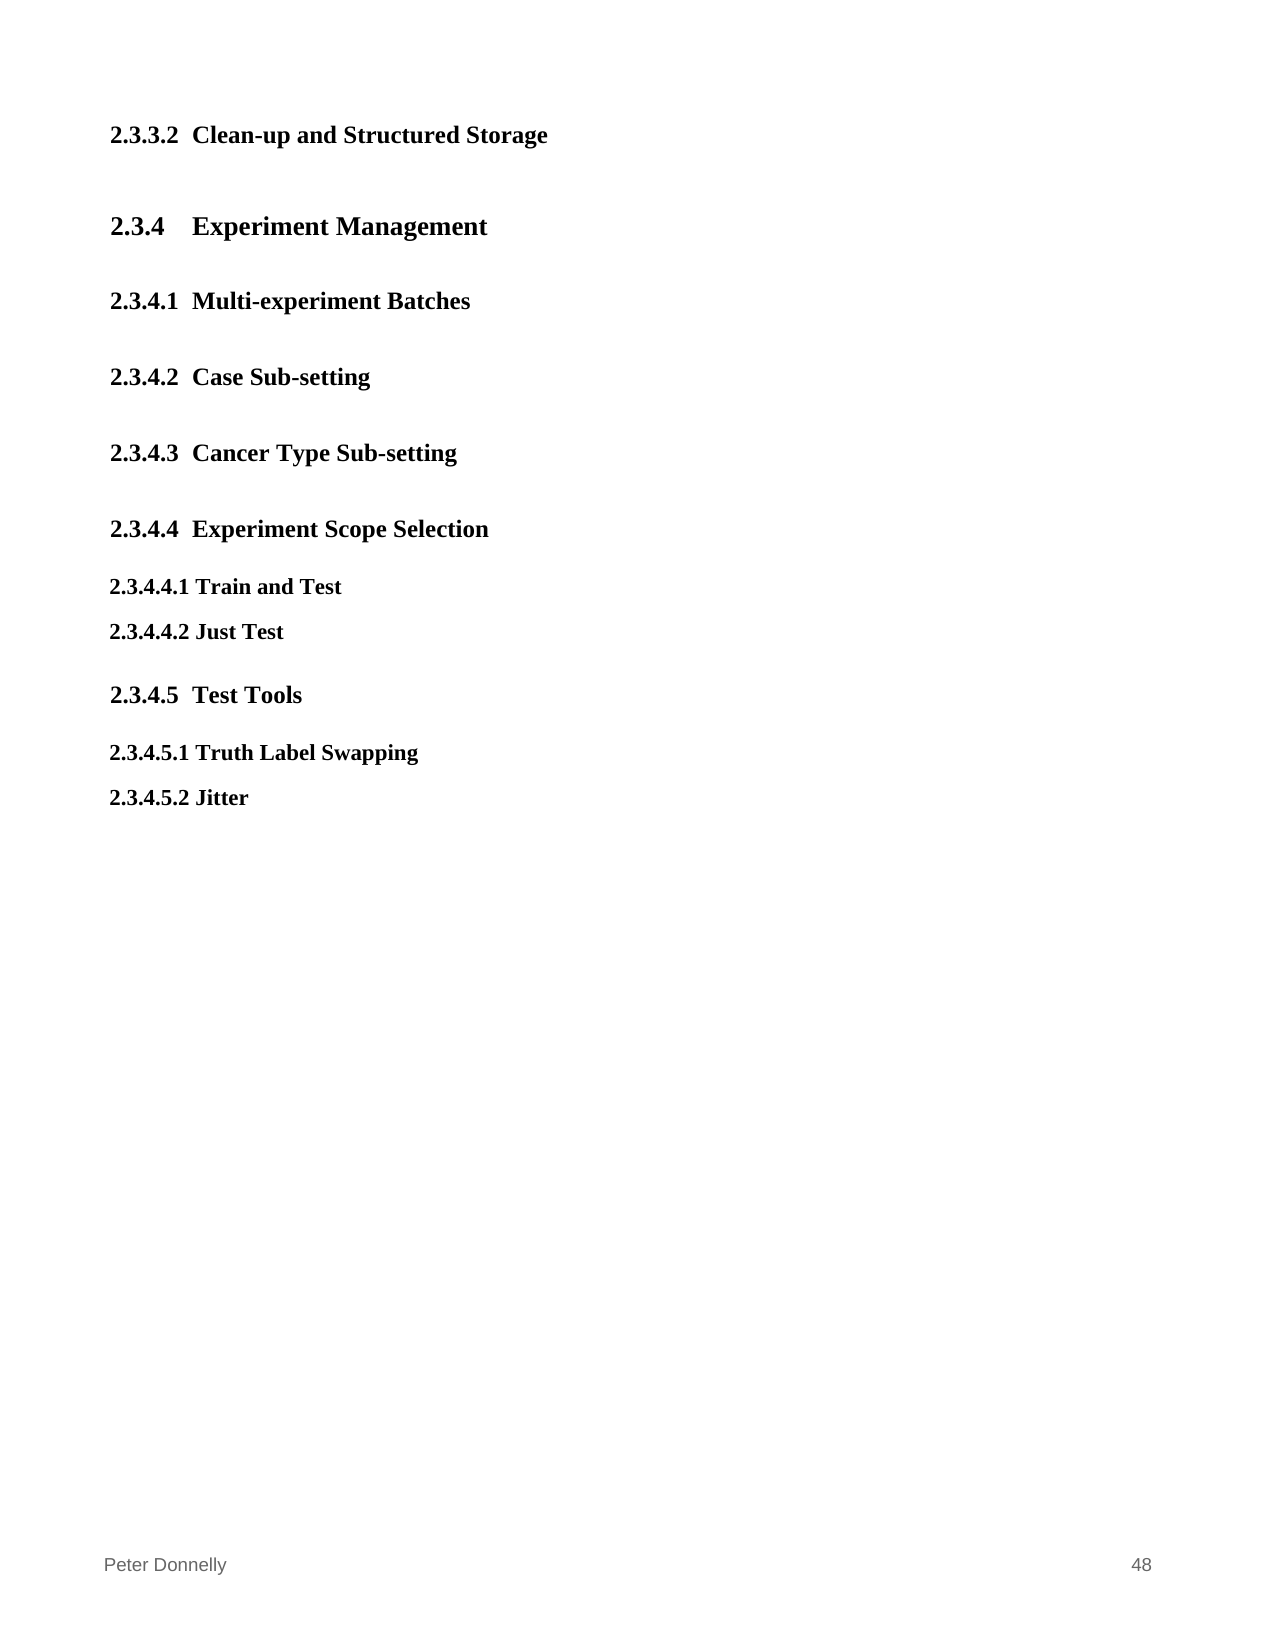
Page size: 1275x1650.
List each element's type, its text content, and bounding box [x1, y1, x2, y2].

subtitle Train and Test [103, 573, 1181, 599]
subtitle Test Tools [103, 680, 1181, 709]
subtitle Experiment Management [103, 211, 1181, 242]
subtitle Truth Label Swapping [103, 739, 1181, 765]
subtitle Case Sub-setting [103, 362, 1181, 391]
subtitle Jitter [103, 784, 1181, 810]
subtitle Cancer Type Sub-setting [103, 438, 1181, 467]
subtitle Just Test [103, 618, 1181, 644]
subtitle Multi-experiment Batches [103, 286, 1181, 315]
subtitle Experiment Scope Selection [103, 514, 1181, 542]
subtitle Clean-up and Structured Storage [103, 120, 1181, 148]
